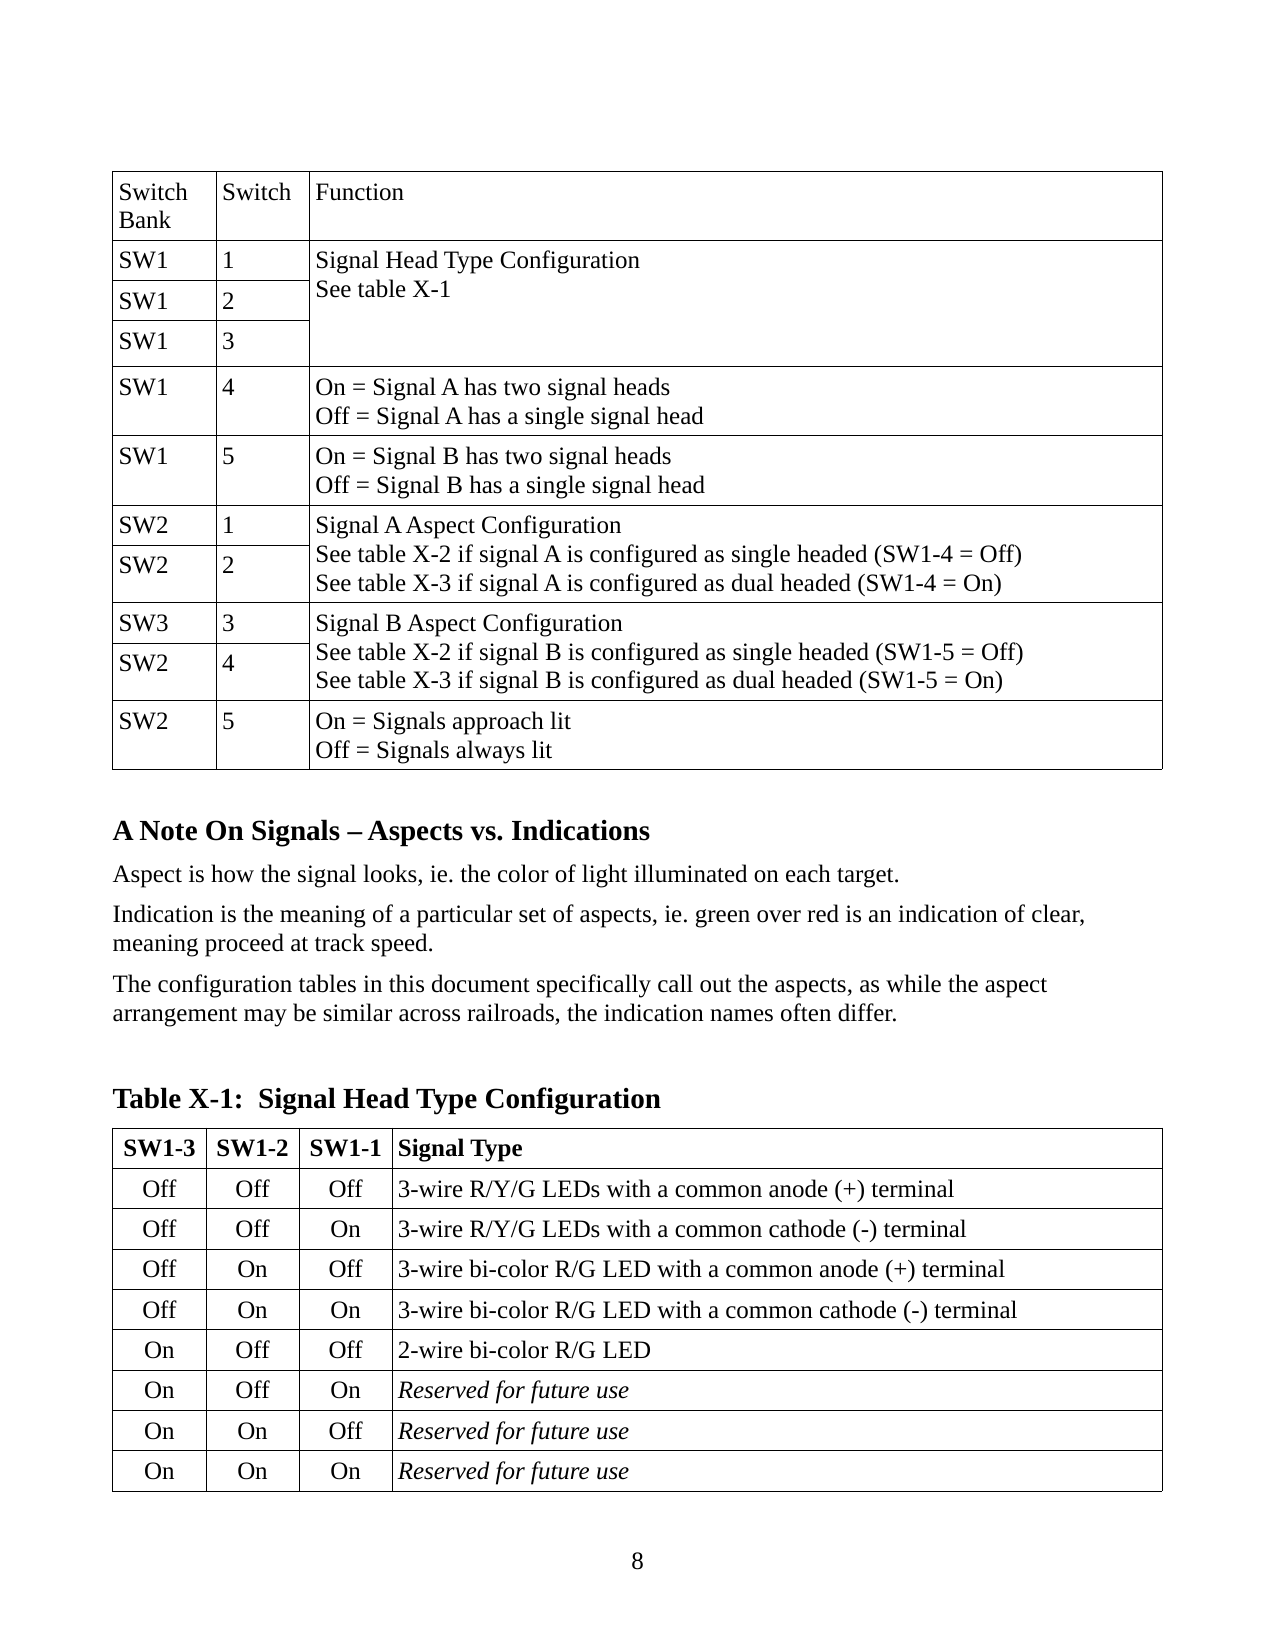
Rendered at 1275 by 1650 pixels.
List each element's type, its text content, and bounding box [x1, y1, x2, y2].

table_cell Signal A Aspect Configuration See table X-2 if signal A is configured as single headed (SW1-4 = Off) See table X-3 if signal A is configured as dual headed (SW1-4 = On) [310, 506, 1162, 602]
table_cell SW1 [113, 241, 216, 280]
table_cell Signal Head Type Configuration See table X-1 [310, 241, 1162, 366]
table_cell 4 [217, 644, 309, 700]
table_cell Off [113, 1209, 206, 1249]
table_cell On [113, 1451, 206, 1491]
table_cell Off [113, 1250, 206, 1289]
table_header Switch [217, 172, 309, 240]
table_header Switch Bank [113, 172, 216, 240]
table_cell On [300, 1290, 392, 1329]
table_header SW1-3 [113, 1129, 206, 1168]
table_cell On [207, 1411, 299, 1450]
table_cell On = Signals approach lit Off = Signals always lit [310, 701, 1162, 769]
table_header SW1-1 [300, 1129, 392, 1168]
table_cell 3 [217, 321, 309, 366]
table_cell SW2 [113, 546, 216, 602]
table_cell On [113, 1330, 206, 1369]
table_cell On [300, 1209, 392, 1249]
table_cell 2 [217, 546, 309, 602]
table_cell Off [113, 1290, 206, 1329]
table_cell 3 [217, 603, 309, 643]
table_cell 3-wire R/Y/G LEDs with a common anode (+) terminal [393, 1169, 1162, 1208]
table_cell Off [207, 1209, 299, 1249]
table_cell Off [207, 1169, 299, 1208]
text Aspect is how the signal looks, ie. the color of light illuminated on each target. [112, 859, 1162, 887]
table_cell SW2 [113, 644, 216, 700]
table_cell Off [300, 1330, 392, 1369]
table_cell Reserved for future use [393, 1371, 1162, 1410]
table_cell On [207, 1451, 299, 1491]
table_cell 2-wire bi-color R/G LED [393, 1330, 1162, 1369]
table_cell Reserved for future use [393, 1451, 1162, 1491]
table_cell 3-wire bi-color R/G LED with a common anode (+) terminal [393, 1250, 1162, 1289]
table_cell 1 [217, 241, 309, 280]
table_header Signal Type [393, 1129, 1162, 1168]
table_cell SW1 [113, 436, 216, 504]
text Indication is the meaning of a particular set of aspects, ie. green over red is an indication of clear, meaning proceed at track speed. [112, 899, 1162, 957]
table_cell Off [207, 1330, 299, 1369]
table_cell SW3 [113, 603, 216, 643]
table_header SW1-2 [207, 1129, 299, 1168]
table_cell 1 [217, 506, 309, 545]
table_cell On = Signal B has two signal heads Off = Signal B has a single signal head [310, 436, 1162, 504]
table_cell 2 [217, 281, 309, 320]
table_cell 3-wire R/Y/G LEDs with a common cathode (-) terminal [393, 1209, 1162, 1249]
text The configuration tables in this document specifically call out the aspects, as while the aspect arrangement may be similar across railroads, the indication names often differ. [112, 969, 1162, 1026]
table_cell On [207, 1250, 299, 1289]
table_cell Off [300, 1250, 392, 1289]
table_cell On [300, 1371, 392, 1410]
table_cell SW1 [113, 281, 216, 320]
subtitle Table X-1: Signal Head Type Configuration [112, 1082, 1162, 1115]
table_cell 5 [217, 436, 309, 504]
subtitle A Note On Signals – Aspects vs. Indications [112, 813, 1162, 846]
table_cell Reserved for future use [393, 1411, 1162, 1450]
table_cell On [113, 1371, 206, 1410]
table_cell 5 [217, 701, 309, 769]
table_cell Off [300, 1169, 392, 1208]
table_cell 4 [217, 367, 309, 435]
table_cell Off [207, 1371, 299, 1410]
table_cell On [113, 1411, 206, 1450]
table_header Function [310, 172, 1162, 240]
table_cell SW2 [113, 506, 216, 545]
table_cell Off [300, 1411, 392, 1450]
table_cell On [207, 1290, 299, 1329]
table_cell SW1 [113, 321, 216, 366]
table_cell Signal B Aspect Configuration See table X-2 if signal B is configured as single headed (SW1-5 = Off) See table X-3 if signal B is configured as dual headed (SW1-5 = On) [310, 603, 1162, 700]
table_cell Off [113, 1169, 206, 1208]
table_cell SW1 [113, 367, 216, 435]
table_cell On = Signal A has two signal heads Off = Signal A has a single signal head [310, 367, 1162, 435]
table_cell 3-wire bi-color R/G LED with a common cathode (-) terminal [393, 1290, 1162, 1329]
table_cell On [300, 1451, 392, 1491]
table_cell SW2 [113, 701, 216, 769]
